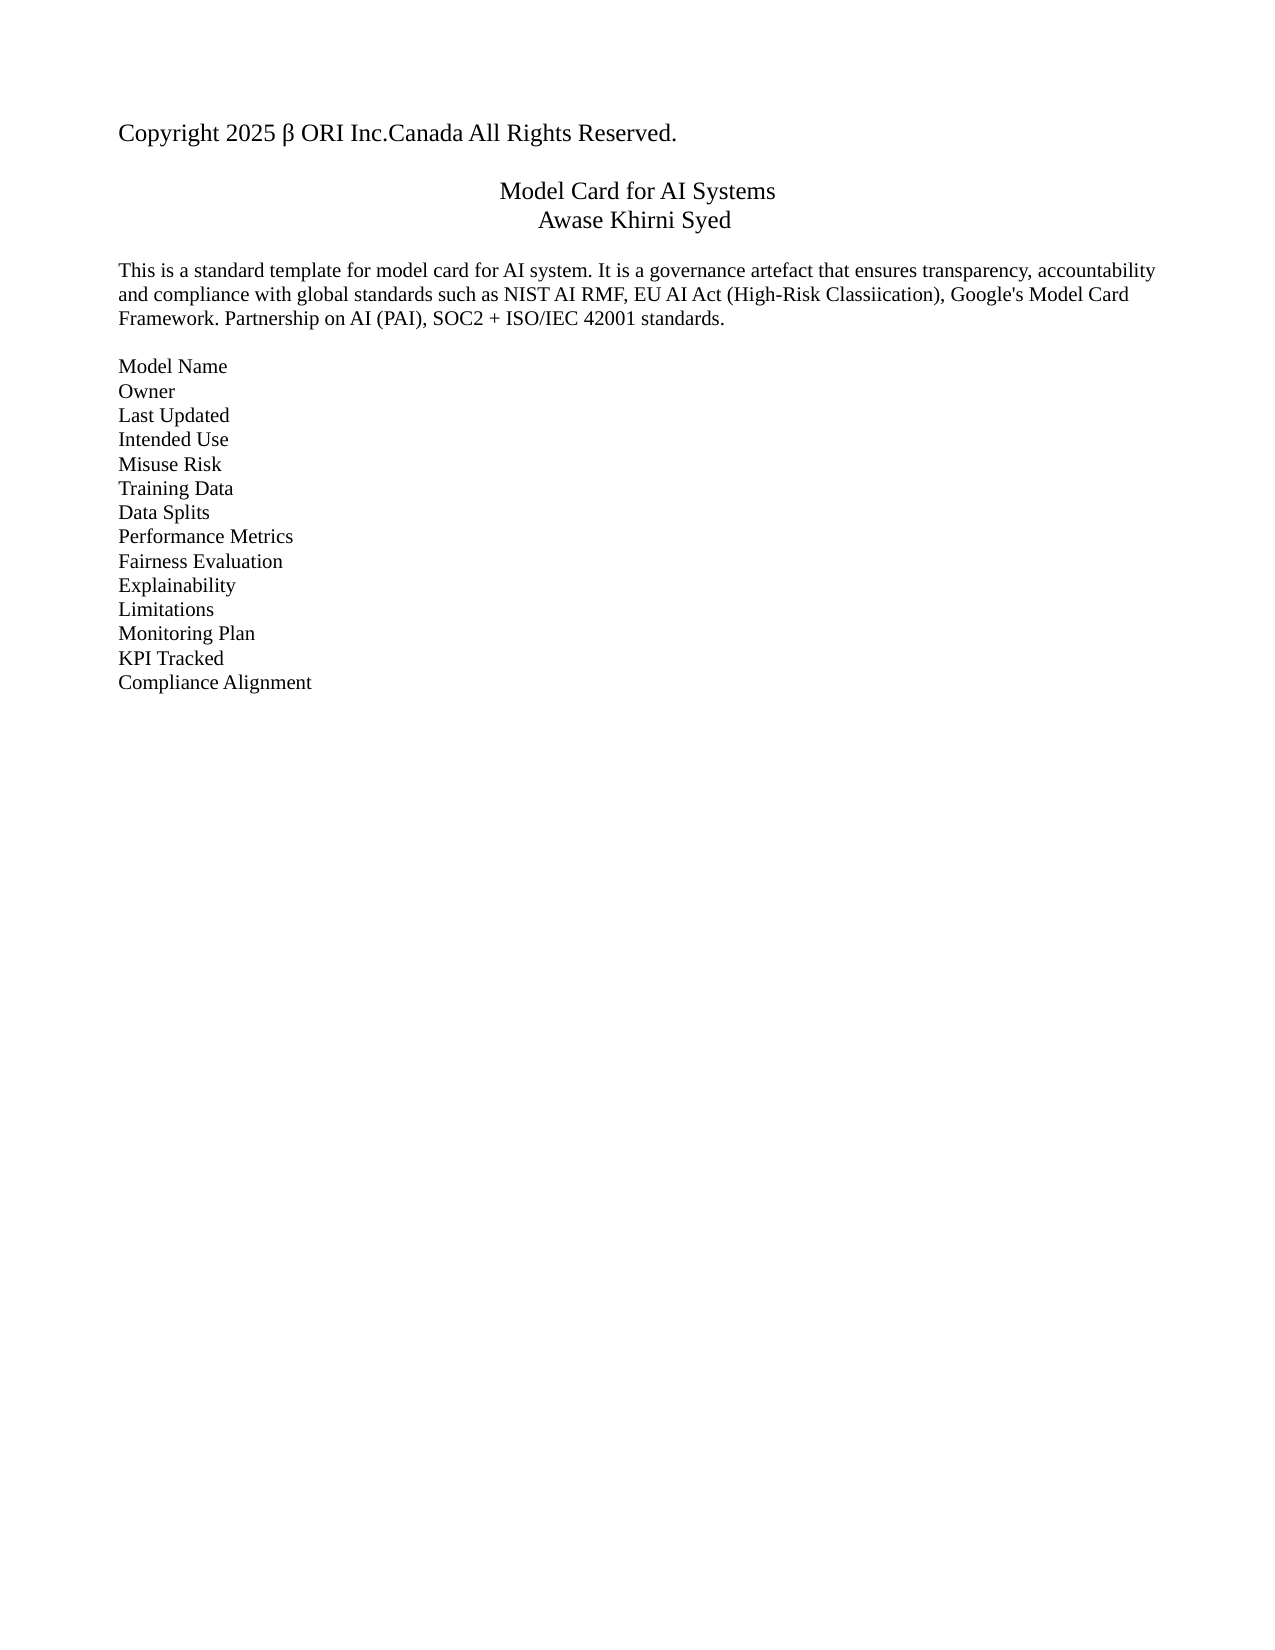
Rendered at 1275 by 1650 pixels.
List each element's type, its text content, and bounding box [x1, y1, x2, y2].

text This is a standard template for model card for AI system. It is a governance artefact that ensures transparency, accountability and compliance with global standards such as NIST AI RMF, EU AI Act (High-Risk Classiication), Google's Model Card Framework. Partnership on AI (PAI), SOC2 + ISO/IEC 42001 standards. [118, 258, 1157, 330]
table_cell [367, 645, 1146, 670]
table_cell Intended Use [115, 427, 367, 451]
table_header Model Name [115, 354, 367, 378]
table_cell Monitoring Plan [115, 621, 367, 645]
table_cell [367, 403, 1146, 427]
text Model Card for AI Systems [118, 176, 1157, 205]
table_cell [367, 524, 1146, 548]
table_cell Training Data [115, 476, 367, 500]
table_cell [367, 379, 1146, 403]
table_cell Performance Metrics [115, 524, 367, 548]
table_cell [367, 621, 1146, 645]
table_cell [367, 451, 1146, 476]
table_cell Limitations [115, 597, 367, 621]
table_cell [367, 500, 1146, 524]
text Awase Khirni Syed [118, 205, 1157, 234]
table_cell [367, 573, 1146, 597]
table_cell Fairness Evaluation [115, 548, 367, 573]
table_cell Explainability [115, 573, 367, 597]
table_cell Last Updated [115, 403, 367, 427]
table_cell Compliance Alignment [115, 670, 367, 694]
table_cell [367, 476, 1146, 500]
table_cell Data Splits [115, 500, 367, 524]
table_cell [367, 597, 1146, 621]
table_cell KPI Tracked [115, 645, 367, 670]
table_header [367, 354, 1146, 378]
table_cell [367, 548, 1146, 573]
table_cell Misuse Risk [115, 451, 367, 476]
table_cell [367, 427, 1146, 451]
table_cell Owner [115, 379, 367, 403]
table_cell [367, 670, 1146, 694]
